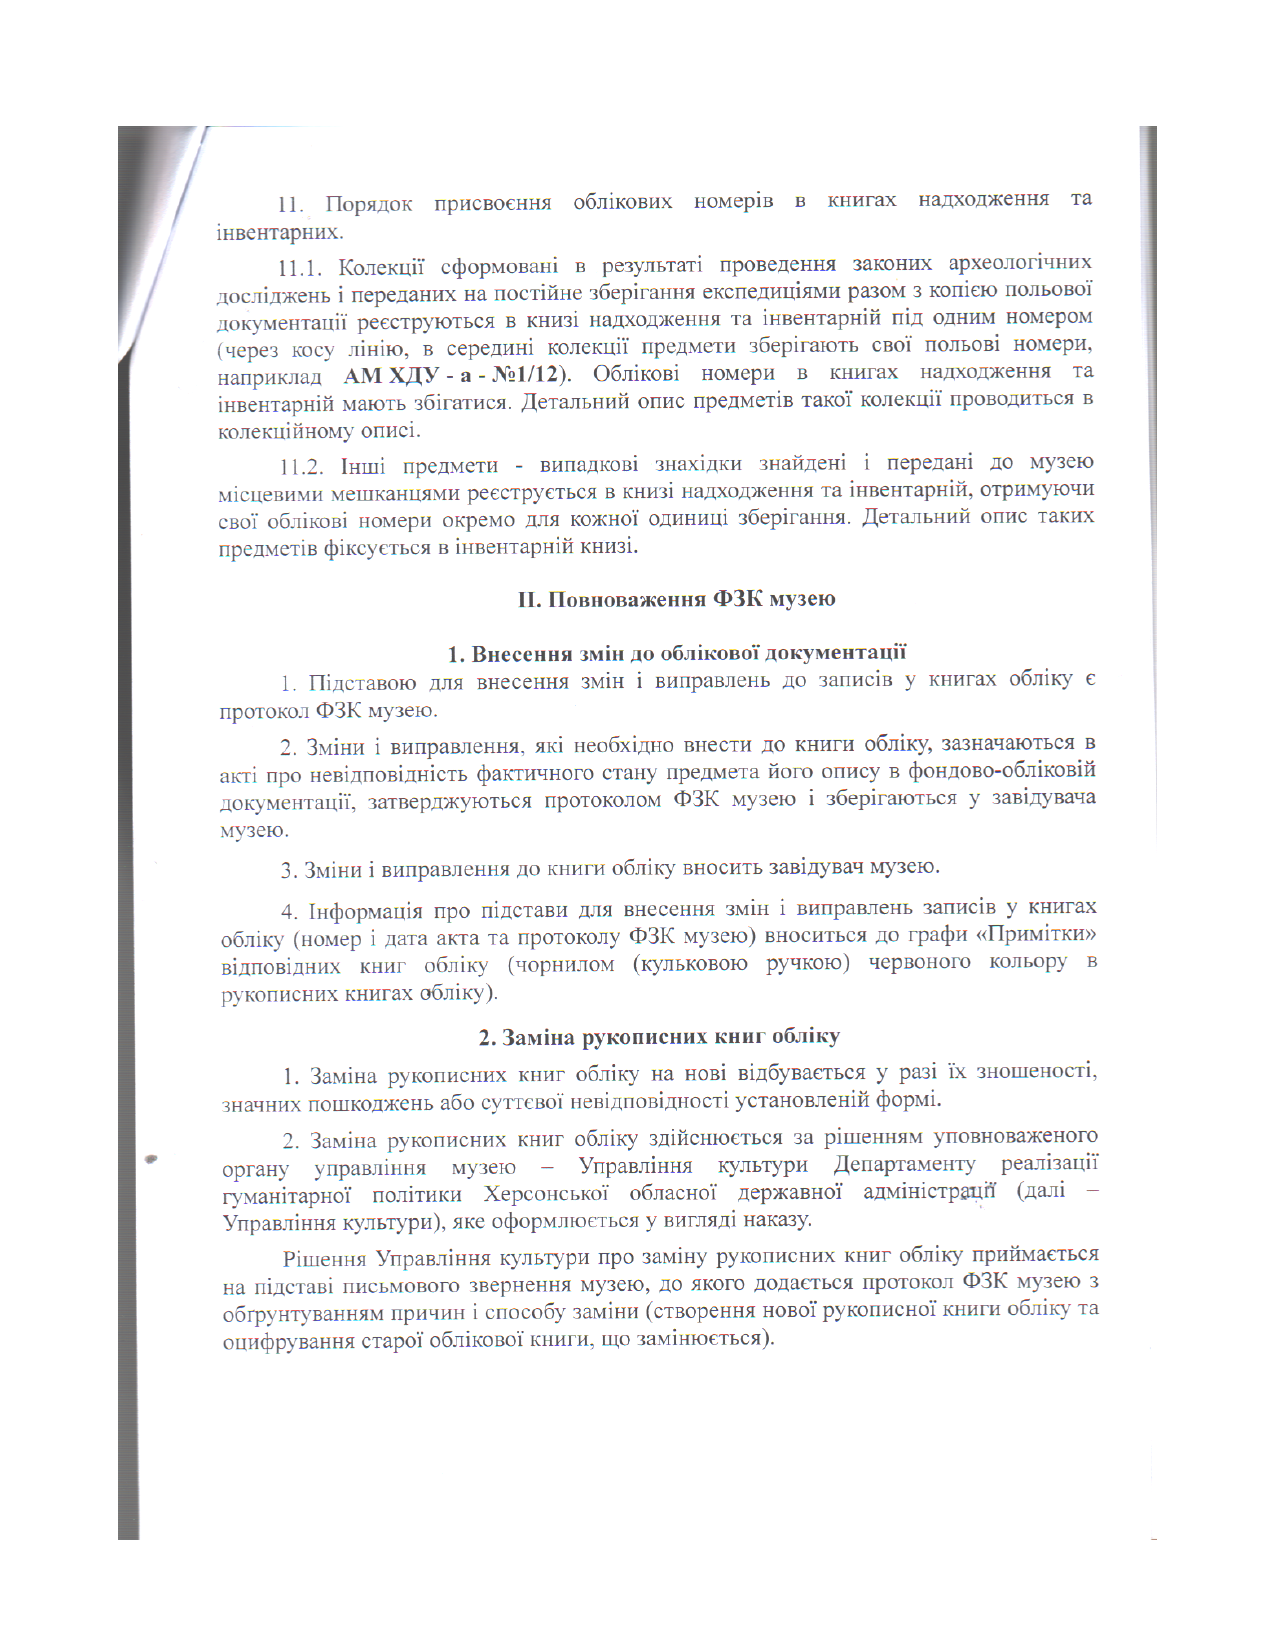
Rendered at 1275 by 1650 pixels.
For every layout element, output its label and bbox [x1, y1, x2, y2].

picture [118, 118, 1157, 1547]
